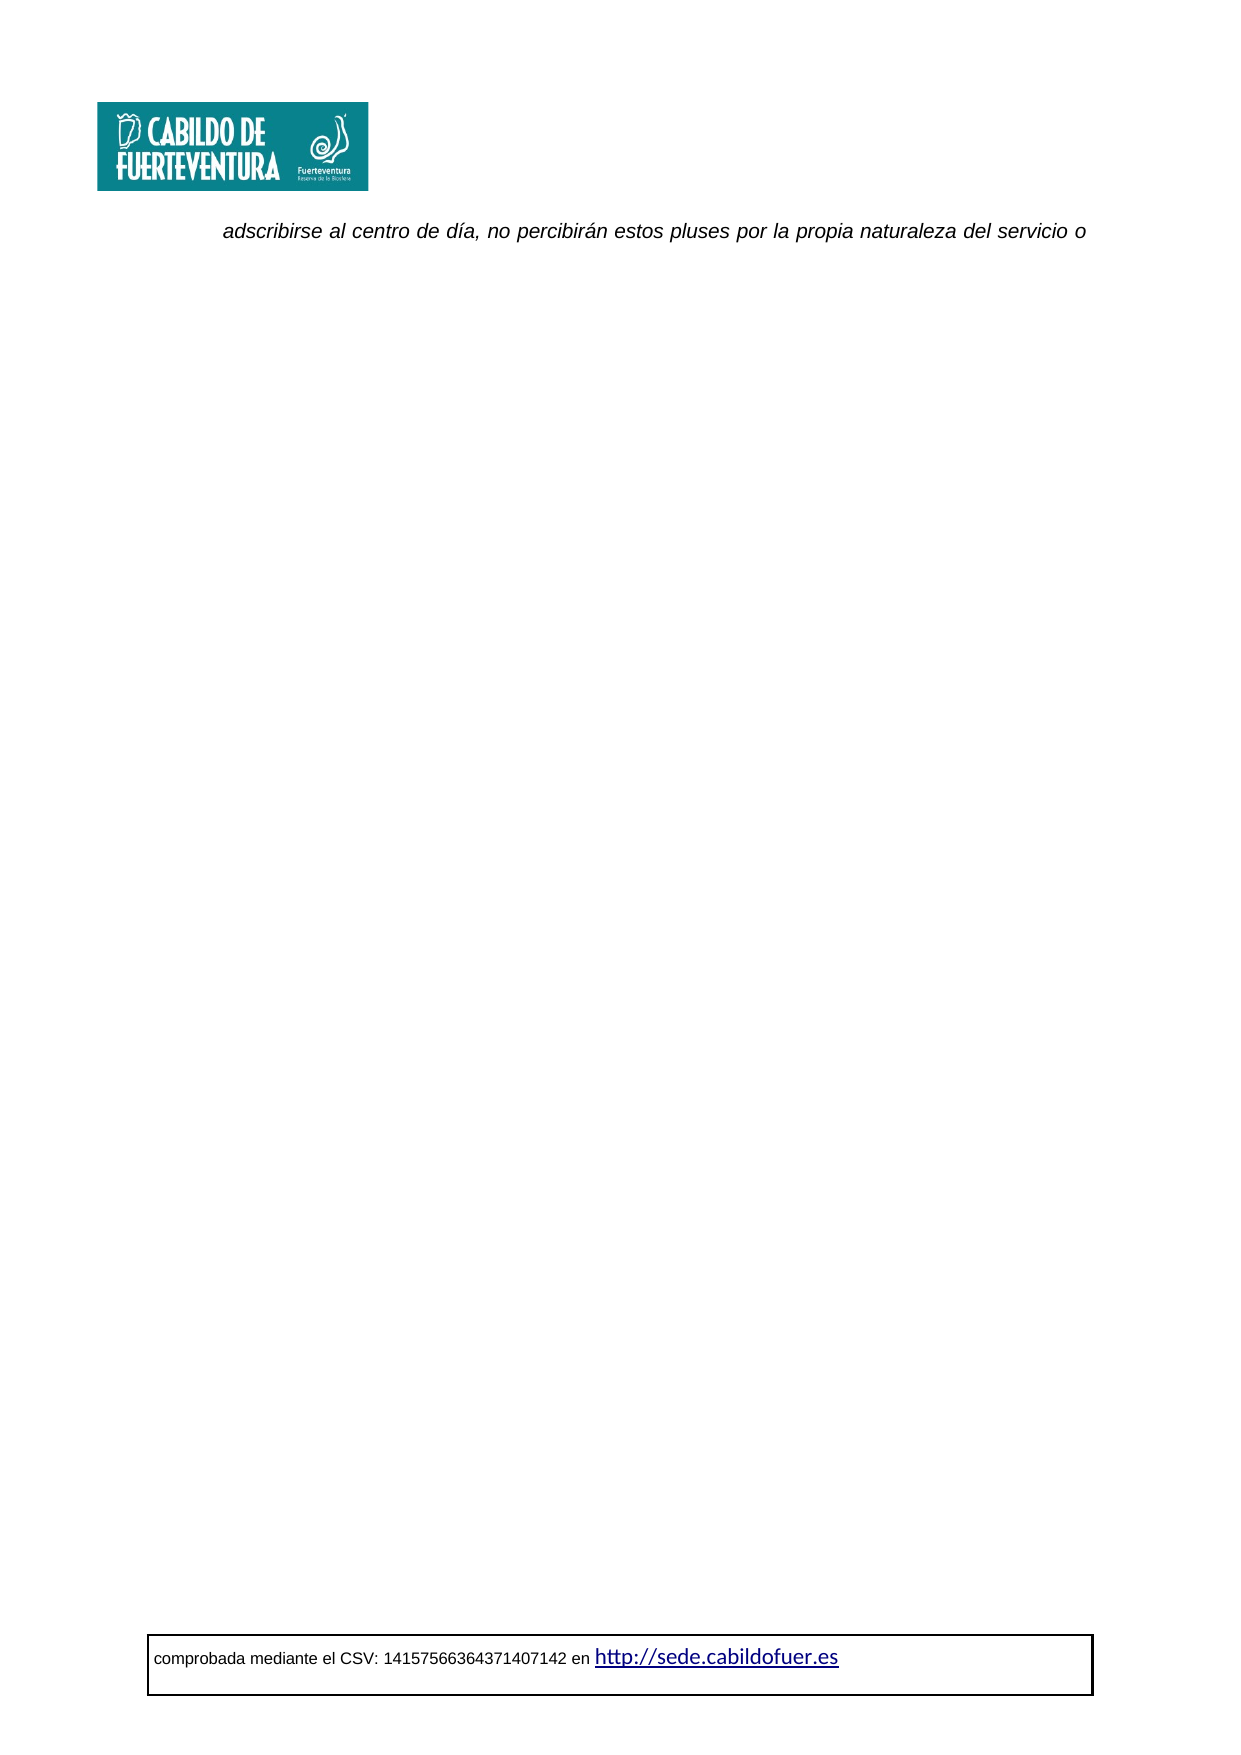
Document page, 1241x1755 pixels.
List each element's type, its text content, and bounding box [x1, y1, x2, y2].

list adscribirse al centro de día, no percibirán estos pluses por la propia naturaleza del servicio o [149, 219, 1093, 243]
